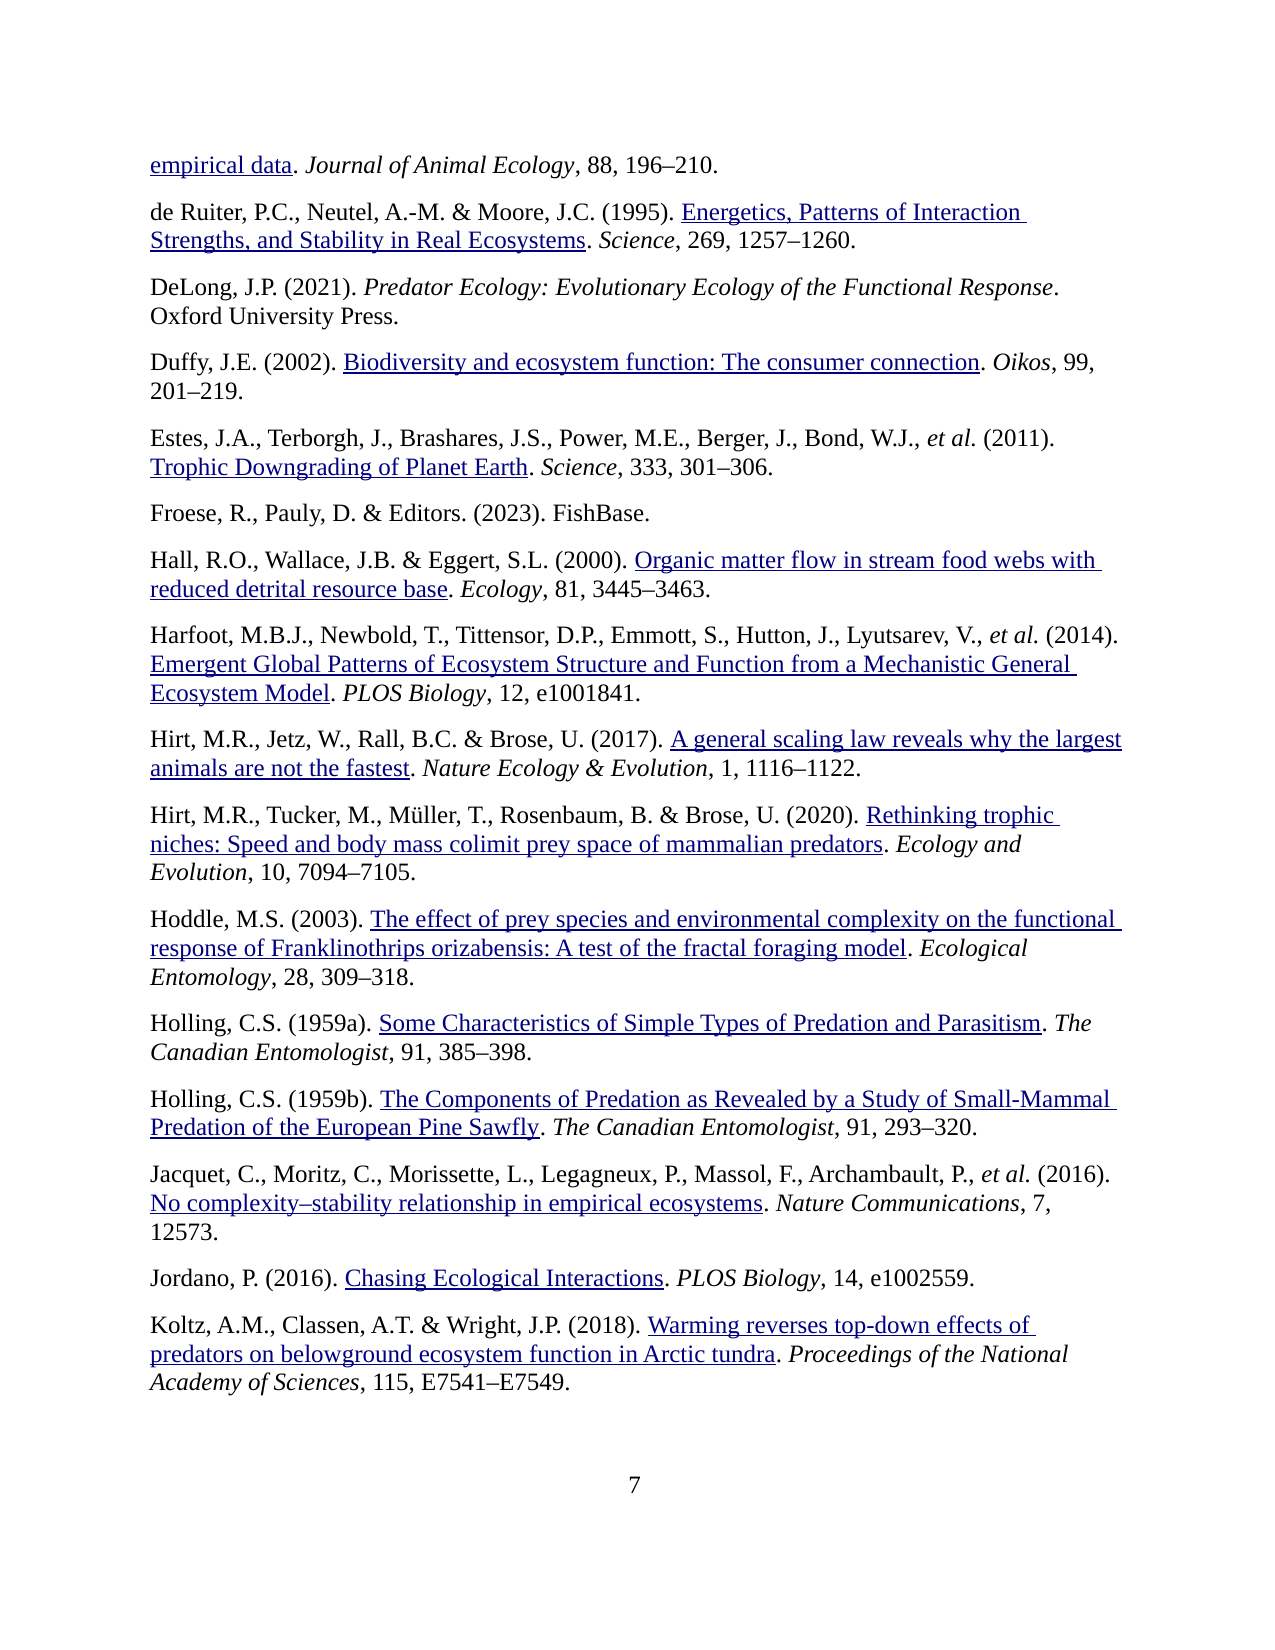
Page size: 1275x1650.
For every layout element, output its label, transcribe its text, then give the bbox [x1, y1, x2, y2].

text Hoddle, M.S. (2003). The effect of prey species and environmental complexity on the functional response of Franklinothrips orizabensis: A test of the fractal foraging model. Ecological Entomology, 28, 309–318. [150, 904, 1125, 990]
text Duffy, J.E. (2002). Biodiversity and ecosystem function: The consumer connection. Oikos, 99, 201–219. [150, 347, 1125, 405]
text Hirt, M.R., Jetz, W., Rall, B.C. & Brose, U. (2017). A general scaling law reveals why the largest animals are not the fastest. Nature Ecology & Evolution, 1, 1116–1122. [150, 724, 1125, 782]
text Estes, J.A., Terborgh, J., Brashares, J.S., Power, M.E., Berger, J., Bond, W.J., et al. (2011). Trophic Downgrading of Planet Earth. Science, 333, 301–306. [150, 423, 1125, 480]
text Harfoot, M.B.J., Newbold, T., Tittensor, D.P., Emmott, S., Hutton, J., Lyutsarev, V., et al. (2014). Emergent Global Patterns of Ecosystem Structure and Function from a Mechanistic General Ecosystem Model. PLOS Biology, 12, e1001841. [150, 620, 1125, 707]
text Koltz, A.M., Classen, A.T. & Wright, J.P. (2018). Warming reverses top-down effects of predators on belowground ecosystem function in Arctic tundra. Proceedings of the National Academy of Sciences, 115, E7541–E7549. [150, 1310, 1125, 1396]
text Hall, R.O., Wallace, J.B. & Eggert, S.L. (2000). Organic matter flow in stream food webs with reduced detrital resource base. Ecology, 81, 3445–3463. [150, 545, 1125, 602]
text Jacquet, C., Moritz, C., Morissette, L., Legagneux, P., Massol, F., Archambault, P., et al. (2016). No complexity–stability relationship in empirical ecosystems. Nature Communications, 7, 12573. [150, 1159, 1125, 1245]
text Jordano, P. (2016). Chasing Ecological Interactions. PLOS Biology, 14, e1002559. [150, 1263, 1125, 1292]
text de Ruiter, P.C., Neutel, A.-M. & Moore, J.C. (1995). Energetics, Patterns of Interaction Strengths, and Stability in Real Ecosystems. Science, 269, 1257–1260. [150, 197, 1125, 254]
text Hirt, M.R., Tucker, M., Müller, T., Rosenbaum, B. & Brose, U. (2020). Rethinking trophic niches: Speed and body mass colimit prey space of mammalian predators. Ecology and Evolution, 10, 7094–7105. [150, 800, 1125, 886]
text DeLong, J.P. (2021). Predator Ecology: Evolutionary Ecology of the Functional Response. Oxford University Press. [150, 272, 1125, 329]
text Holling, C.S. (1959a). Some Characteristics of Simple Types of Predation and Parasitism. The Canadian Entomologist, 91, 385–398. [150, 1008, 1125, 1066]
text Froese, R., Pauly, D. & Editors. (2023). FishBase. [150, 498, 1125, 527]
text Holling, C.S. (1959b). The Components of Predation as Revealed by a Study of Small-Mammal Predation of the European Pine Sawfly. The Canadian Entomologist, 91, 293–320. [150, 1084, 1125, 1141]
text empirical data. Journal of Animal Ecology, 88, 196–210. [150, 150, 1125, 179]
